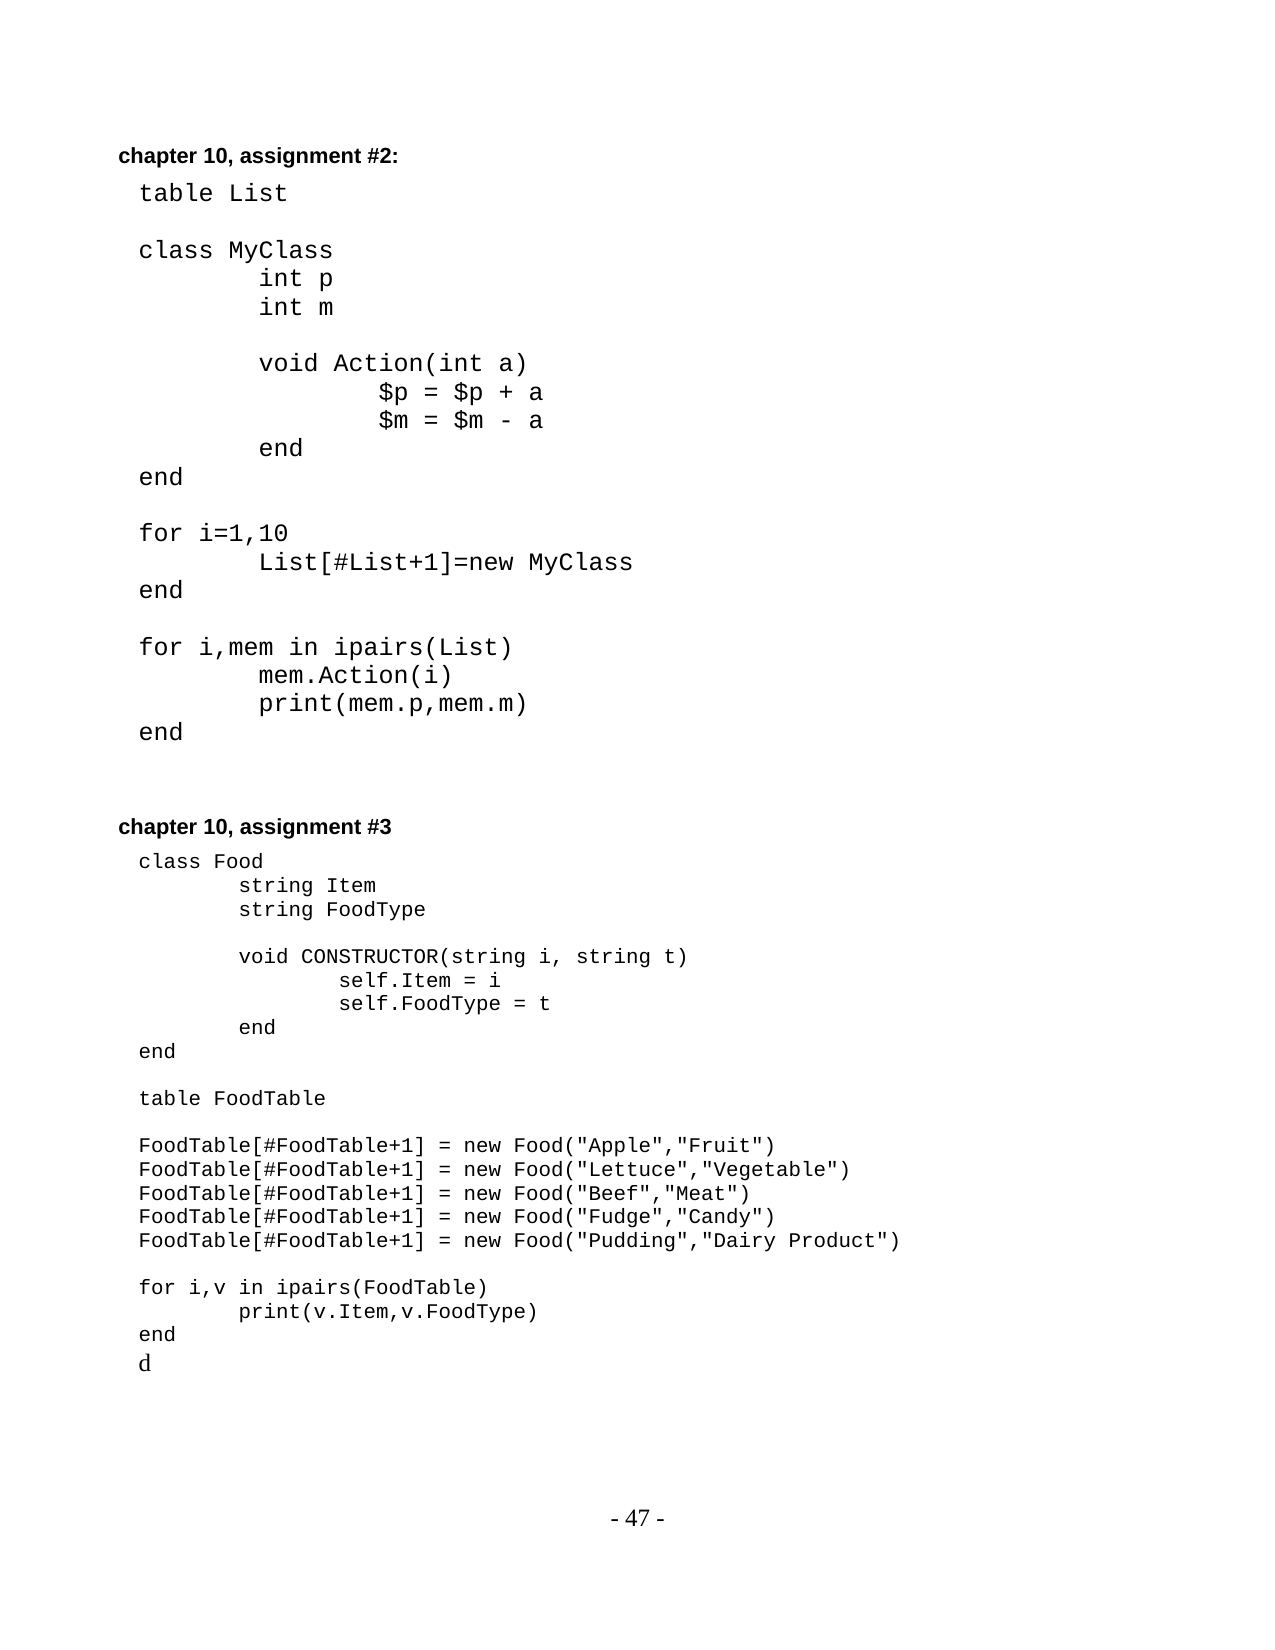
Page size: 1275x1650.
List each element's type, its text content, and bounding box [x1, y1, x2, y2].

text $m = $m - a [118, 407, 1157, 436]
text class Food [118, 851, 1157, 875]
text print(mem.p,mem.m) [118, 691, 1157, 719]
text end [118, 1041, 1157, 1064]
text $p = $p + a [118, 379, 1157, 407]
text end [118, 464, 1157, 492]
text table List [118, 181, 1157, 209]
text print(v.Item,v.FoodType) [118, 1301, 1157, 1324]
text void Action(int a) [118, 351, 1157, 379]
text d [118, 1348, 1157, 1377]
text int p [118, 266, 1157, 294]
text for i=1,10 [118, 521, 1157, 549]
text mem.Action(i) [118, 662, 1157, 691]
text self.Item = i [118, 970, 1157, 993]
text for i,mem in ipairs(List) [118, 634, 1157, 662]
text end [118, 1324, 1157, 1348]
text FoodTable[#FoodTable+1] = new Food("Beef","Meat") [118, 1182, 1157, 1206]
subtitle chapter 10, assignment #2: [118, 143, 1157, 168]
subtitle chapter 10, assignment #3 [118, 814, 1157, 839]
text FoodTable[#FoodTable+1] = new Food("Lettuce","Vegetable") [118, 1159, 1157, 1182]
text end [118, 1017, 1157, 1041]
text string Item [118, 875, 1157, 899]
text FoodTable[#FoodTable+1] = new Food("Pudding","Dairy Product") [118, 1230, 1157, 1253]
text string FoodType [118, 899, 1157, 922]
text List[#List+1]=new MyClass [118, 549, 1157, 577]
text table FoodTable [118, 1088, 1157, 1112]
text end [118, 719, 1157, 747]
text void CONSTRUCTOR(string i, string t) [118, 946, 1157, 970]
text class MyClass [118, 237, 1157, 266]
text end [118, 436, 1157, 464]
text self.FoodType = t [118, 993, 1157, 1017]
text FoodTable[#FoodTable+1] = new Food("Fudge","Candy") [118, 1206, 1157, 1230]
text end [118, 577, 1157, 606]
text for i,v in ipairs(FoodTable) [118, 1277, 1157, 1301]
text int m [118, 294, 1157, 322]
text FoodTable[#FoodTable+1] = new Food("Apple","Fruit") [118, 1135, 1157, 1159]
